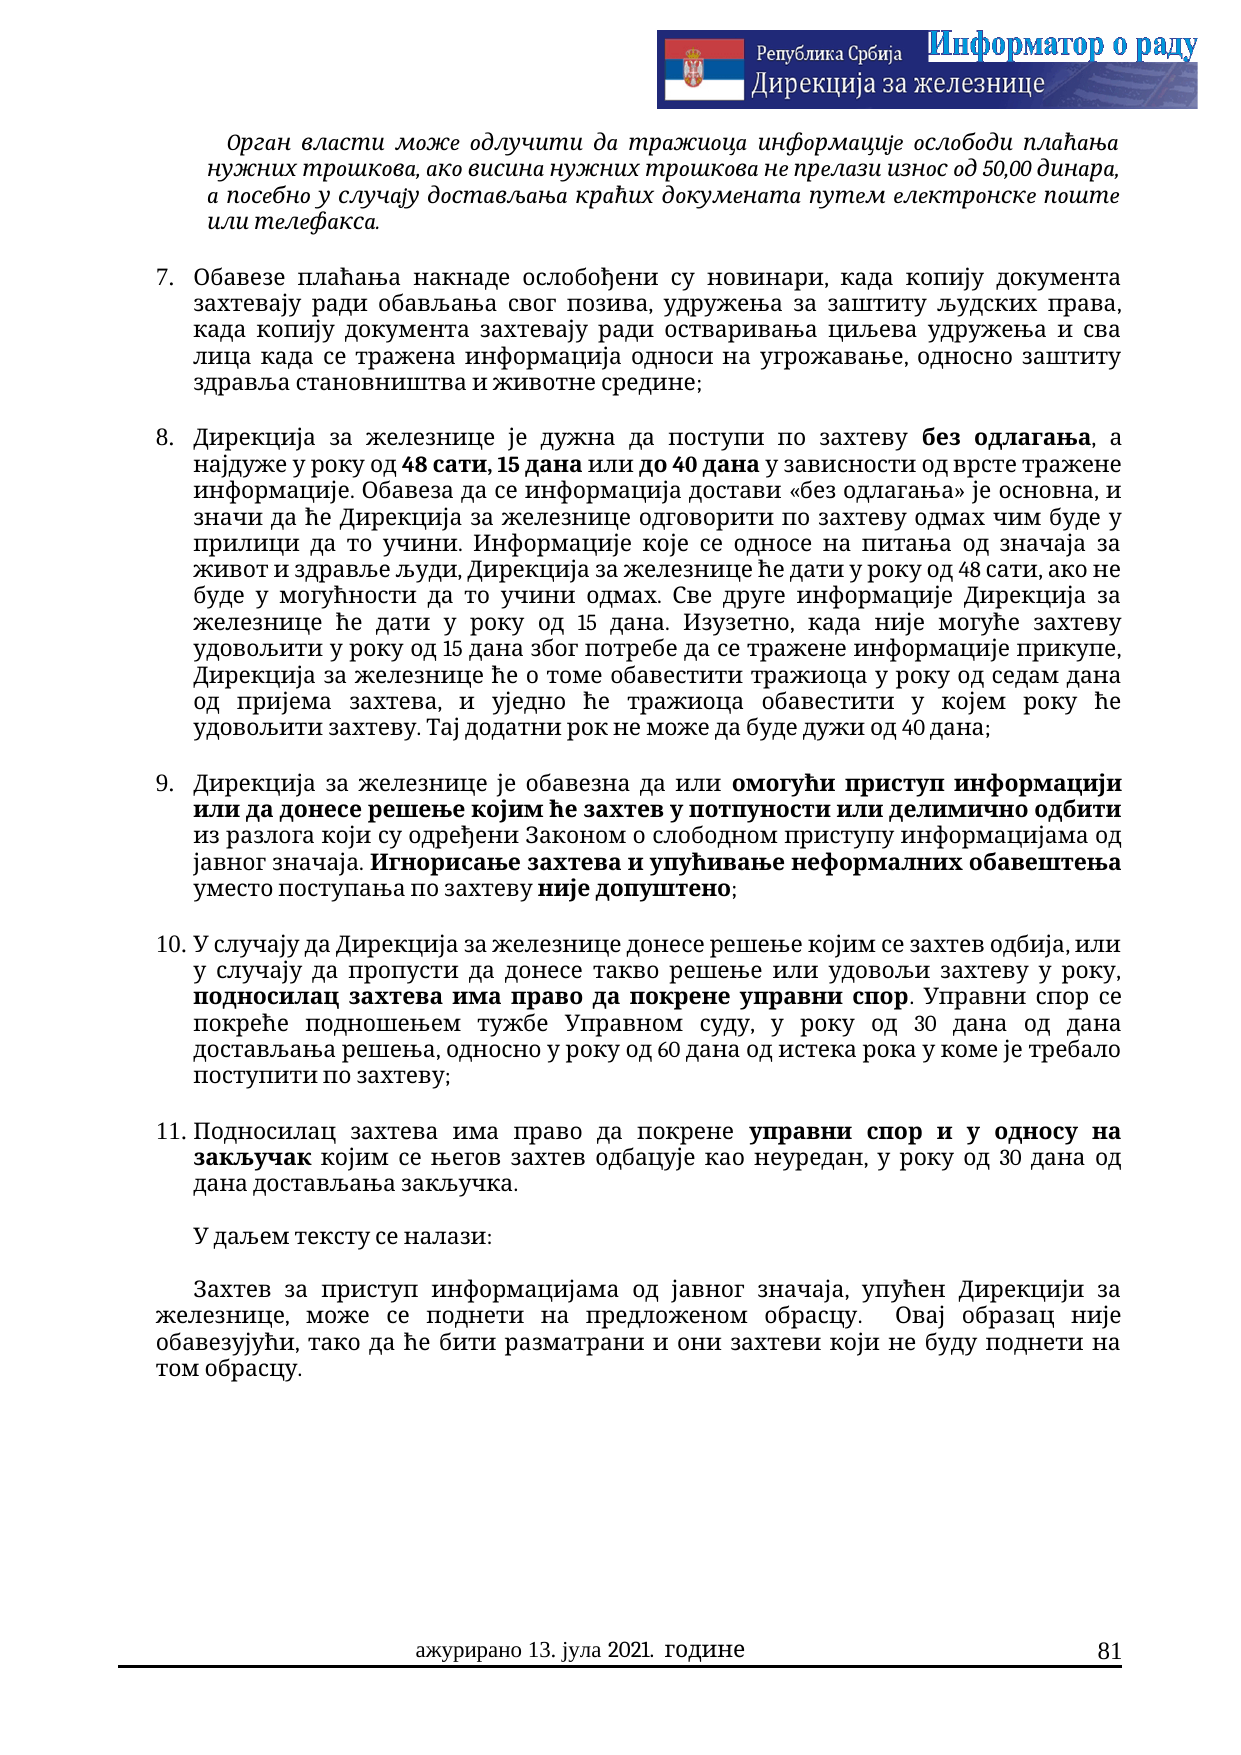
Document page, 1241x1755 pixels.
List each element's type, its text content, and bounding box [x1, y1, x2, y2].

text Oргaн влaсти мoжe oдлучити дa трaжиoцa инфoрмaциje oслoбoди плaћaњa нужних трoшкoвa, aкo висинa нужних трoшкoвa нe прeлaзи изнoс oд 50,00 динaрa, a пoсeбнo у случajу дoстaвљaњa крaћих дoкумeнaтa путeм eлeктрoнскe пoштe или тeлeфaксa. [207, 130, 1122, 235]
list У случају да Дирекција за железнице донесе решење којим се захтев одбија, или у случају да пропусти да донесе такво решење или удовољи захтеву у року, подносилац захтева има право да покрене управни спор. Управни спор се покреће подношењем тужбе Управном суду, у року од 30 дана од дана достављања решења, односно у року од 60 дана од истека рока у коме је требало поступити по захтеву; [156, 929, 1122, 1089]
text Захтев за приступ информацијама од јавног значаја, упућен Дирекцији за железнице, може се поднети на предложеном обрасцу. Овај образац није обавезујући, тако да ће бити разматрани и они захтеви који не буду поднети на том обрасцу. [156, 1277, 1122, 1382]
list Дирекција за железнице је дужна да поступи по захтеву без одлагања, а најдуже у року од 48 сати, 15 дана или до 40 дана у зависности од врсте тражене информације. Обавеза да се информација достави «без одлагања» је основна, и значи да ће Дирекција за железнице одговорити по захтеву одмах чим буде у прилици да то учини. Информације које се односе на питања од значаја за живот и здравље људи, Дирекција за железнице ће дати у року од 48 сати, ако не буде у могућности да то учини одмах. Све друге информације Дирекција за железнице ће дати у року од 15 дана. Изузетно, када није могуће захтеву удовољити у року од 15 дана због потребе да се тражене информације прикупе, Дирекција за железнице ће о томе обавестити тражиоца у року од седам дана од пријема захтева, и уједно ће тражиоца обавестити у којем року ће удовољити захтеву. Тај додатни рок не може да буде дужи од 40 дана; [156, 422, 1122, 741]
list Подносилац захтева има право да покрене управни спор и у односу на закључак којим се његов захтев одбацује као неуредан, у року од 30 дана од дана достављања закључка. [156, 1116, 1122, 1198]
list Дирекција за железнице је обавезна да или омогући приступ информацији или да донесе решење којим ће захтев у потпуности или делимично одбити из разлога који су одређени Законом о слободном приступу информацијама од јавног значаја. Игнорисање захтева и упућивање неформалних обавештења уместо поступања по захтеву није допуштено; [156, 768, 1122, 902]
text У даљем тексту се налази: [118, 1224, 1122, 1250]
list Обавезе плаћања накнаде ослобођени су новинари, када копију документа захтевају ради обављања свог позива, удружења за заштиту људских права, када копију документа захтевају ради остваривања циљева удружења и сва лица када се тражена информација односи на угрожавање, односно заштиту здравља становништва и животне средине; [156, 262, 1122, 396]
